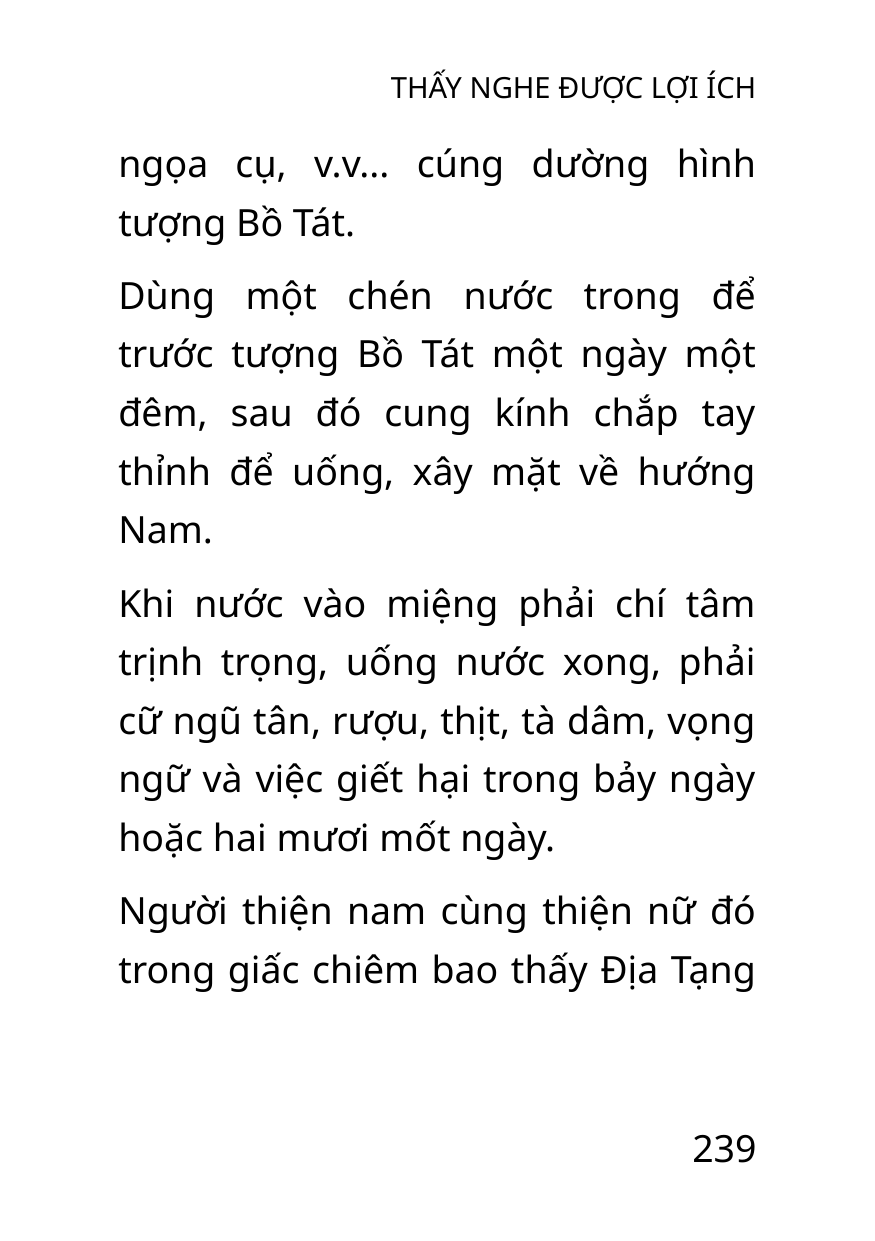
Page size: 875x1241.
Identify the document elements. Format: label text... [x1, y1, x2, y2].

text Dùng một chén nước trong để trước tượng Bồ Tát một ngày một đêm, sau đó cung kính chắp tay thỉnh để uống, xây mặt về hướng Nam. [118, 269, 756, 555]
text ngọa cụ, v.v... cúng dường hình tượng Bồ Tát. [118, 137, 756, 247]
text Người thiện nam cùng thiện nữ đó trong giấc chiêm bao thấy Địa Tạng [118, 885, 756, 994]
text Khi nước vào miệng phải chí tâm trịnh trọng, uống nước xong, phải cữ ngũ tân, rượu, thịt, tà dâm, vọng ngữ và việc giết hại trong bảy ngày hoặc hai mươi mốt ngày. [118, 577, 756, 862]
